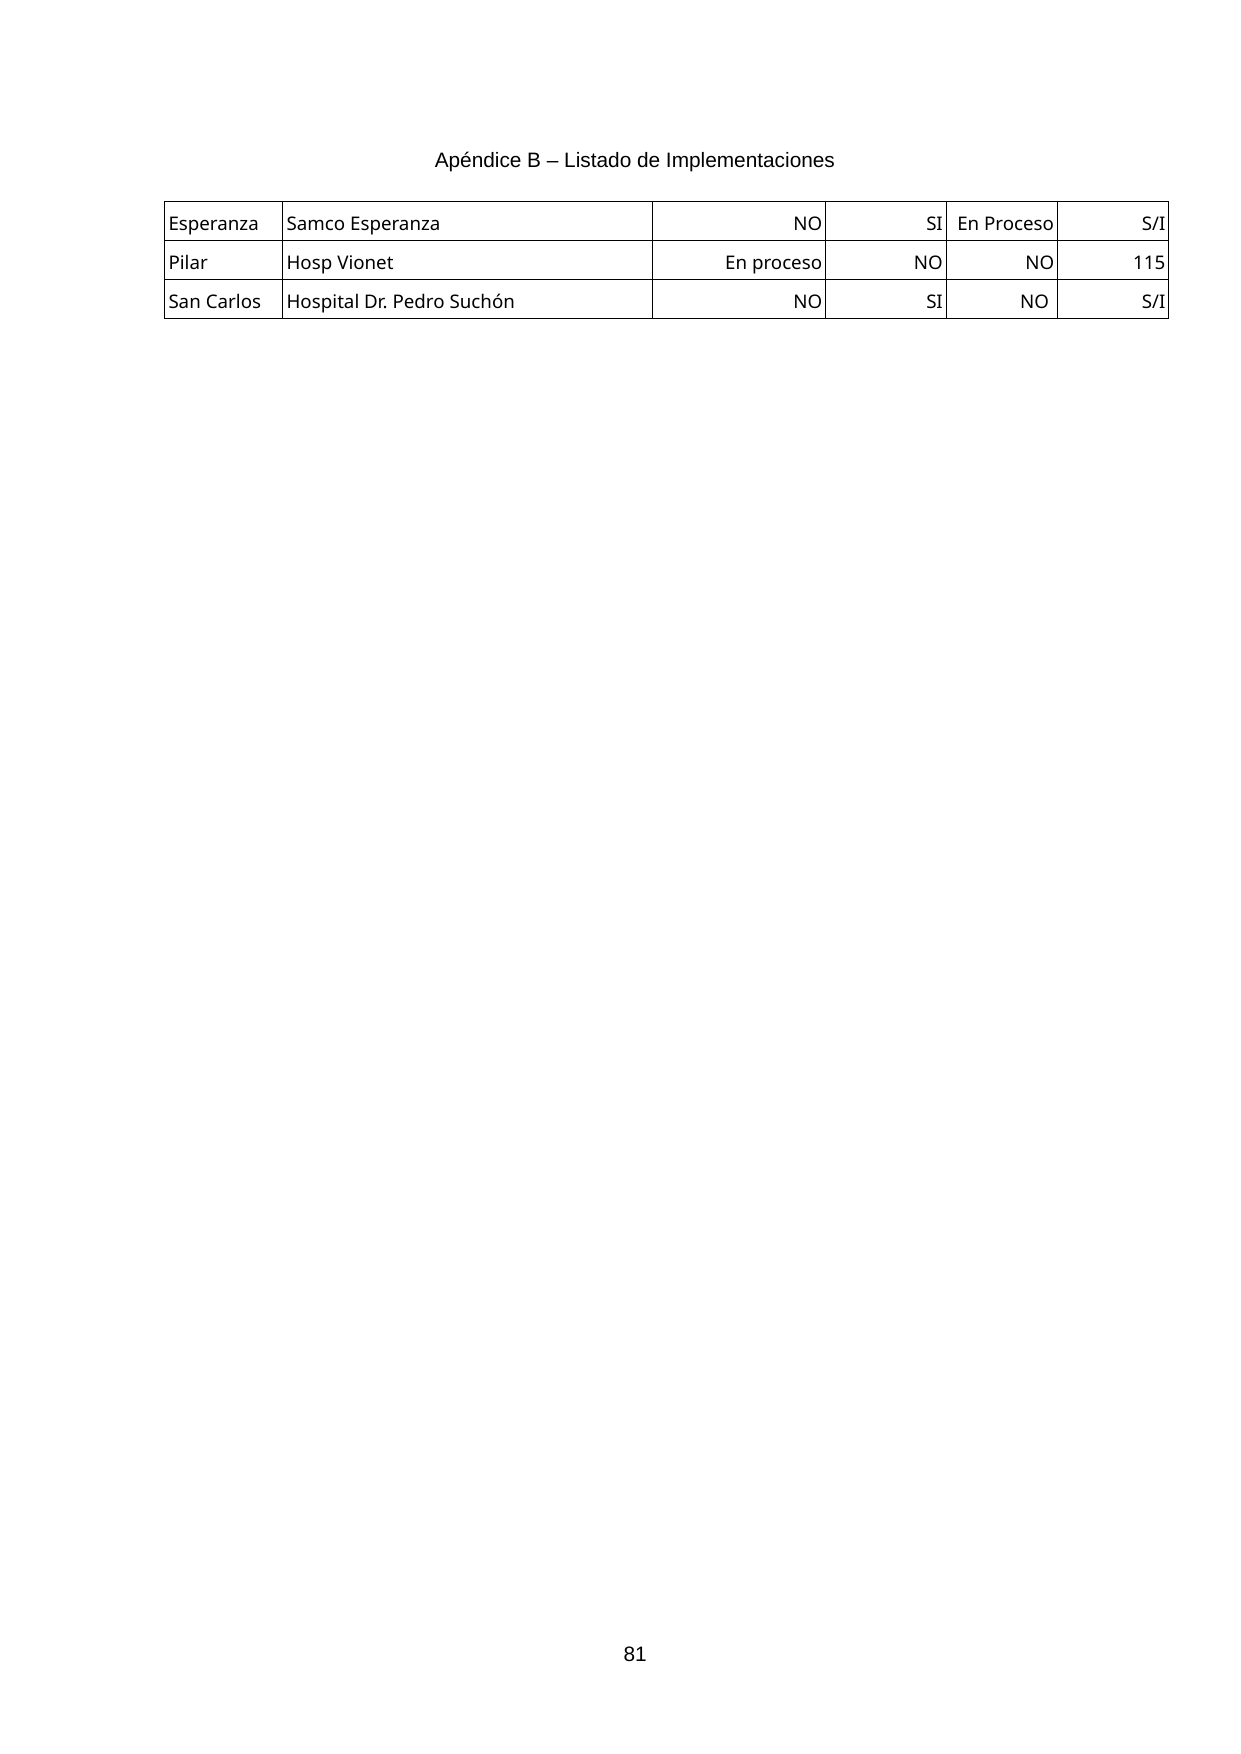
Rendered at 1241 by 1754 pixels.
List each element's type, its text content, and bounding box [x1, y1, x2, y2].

table_cell En proceso [653, 241, 825, 279]
table_cell Esperanza [165, 202, 282, 240]
table_cell S/I [1058, 202, 1168, 240]
table_cell NO [653, 280, 825, 318]
table_cell NO [947, 280, 1057, 318]
table_cell SI [826, 280, 946, 318]
table_cell S/I [1058, 280, 1168, 318]
table_cell Hosp Vionet [283, 241, 652, 279]
table_cell NO [653, 202, 825, 240]
table_cell SI [826, 202, 946, 240]
table_cell Hospital Dr. Pedro Suchón [283, 280, 652, 318]
table_cell En Proceso [947, 202, 1057, 240]
table_cell 115 [1058, 241, 1168, 279]
table_cell NO [947, 241, 1057, 279]
table_cell San Carlos [165, 280, 282, 318]
table_cell Pilar [165, 241, 282, 279]
table_cell NO [826, 241, 946, 279]
table_cell Samco Esperanza [283, 202, 652, 240]
